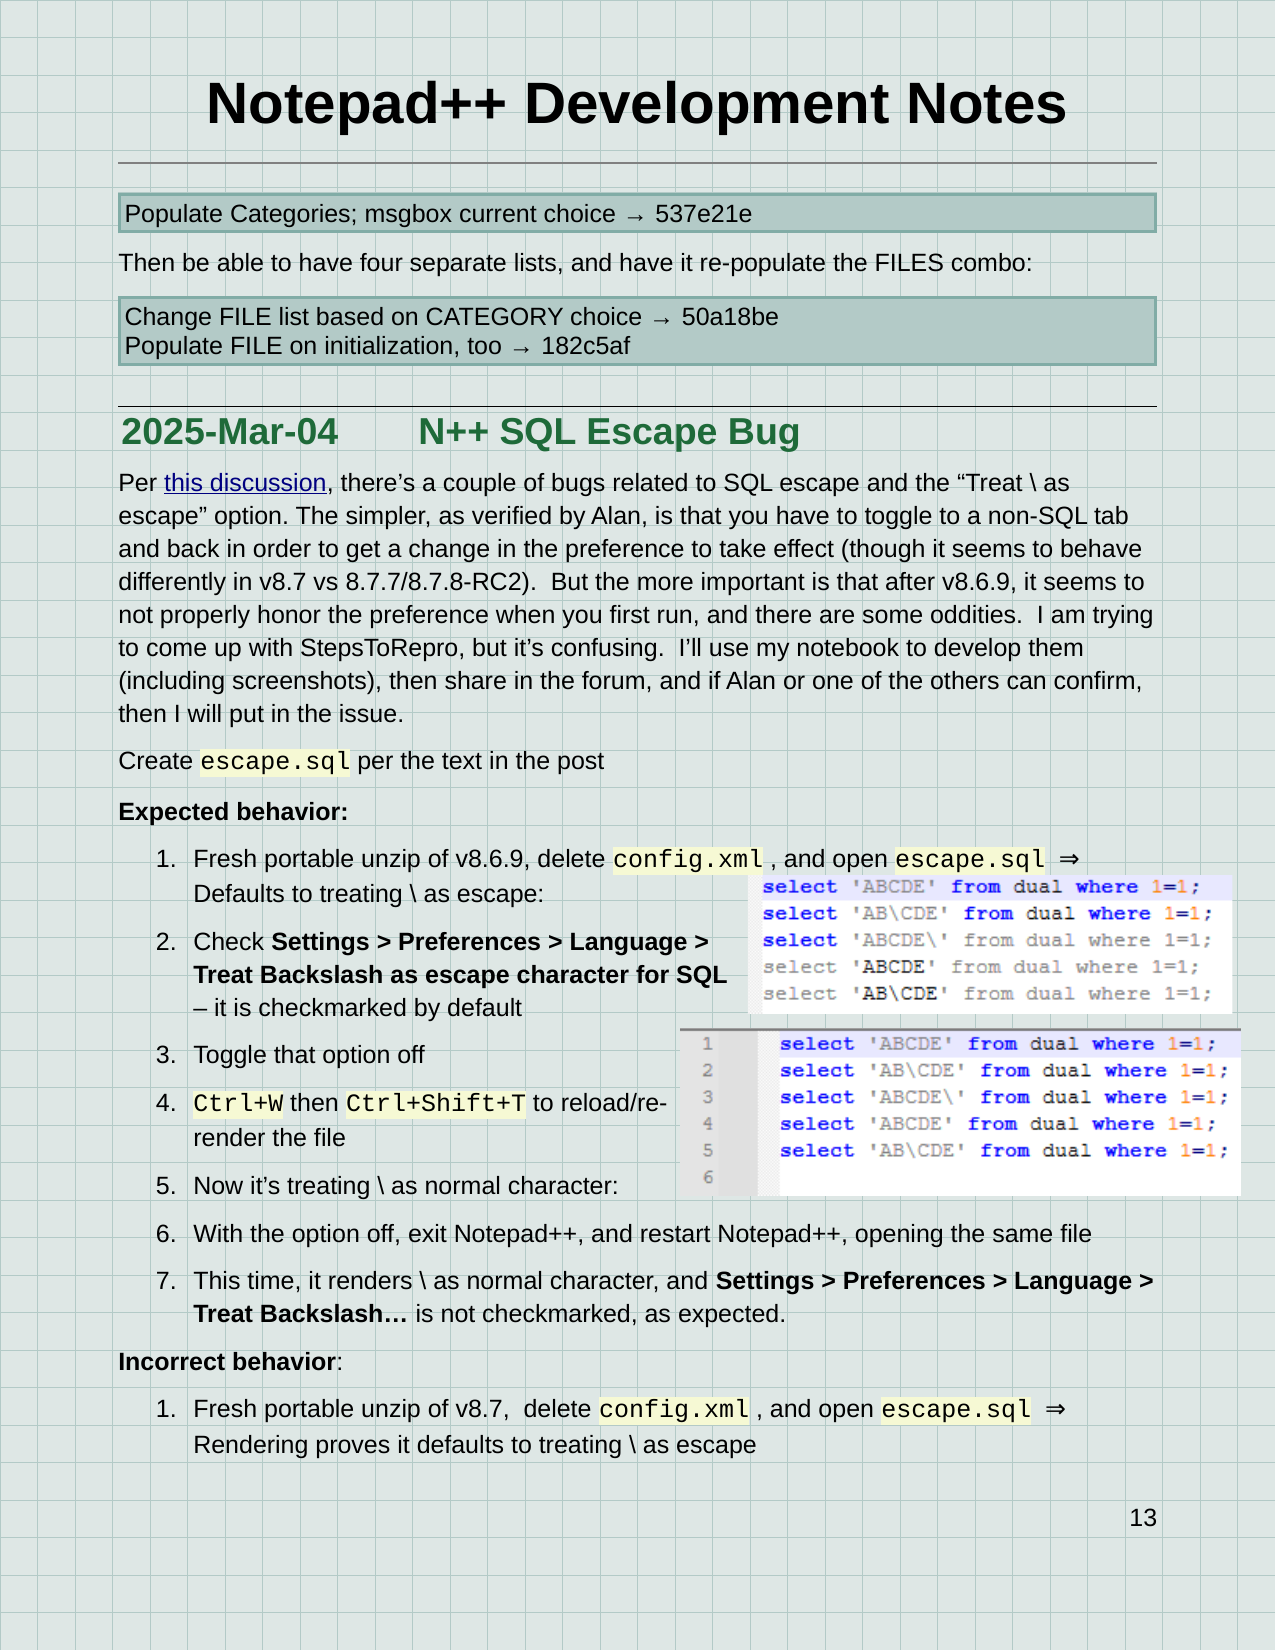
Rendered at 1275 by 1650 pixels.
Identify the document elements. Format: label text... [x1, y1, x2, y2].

list Check Settings > Preferences > Language > Treat Backslash as escape character for SQL – it is checkmarked by default [156, 927, 1157, 1022]
picture [680, 1028, 1241, 1196]
text Change FILE list based on CATEGORY choice → 50a18be [121, 299, 1154, 325]
text Then be able to have four separate lists, and have it re-populate the FILES combo: [118, 248, 1157, 277]
list Fresh portable unzip of v8.6.9, delete config.xml , and open escape.sql ⇒ Defaults to treating \ as escape: [156, 844, 1157, 908]
picture [747, 875, 1233, 1014]
text Populate Categories; msgbox current choice → 537e21e [121, 196, 1154, 230]
list Ctrl+W then Ctrl+Shift+T to reload/re-render the file [156, 1088, 680, 1152]
text Per this discussion, there’s a couple of bugs related to SQL escape and the “Treat \ as escape” option. The simpler, as verified by Alan, is that you have to toggle to a non-SQL tab and back in order to get a change in the preference to take effect (though it seems to behave differently in v8.7 vs 8.7.7/8.7.8-RC2). But the more important is that after v8.6.9, it seems to not properly honor the preference when you first run, and there are some oddities. I am trying to come up with StepsToRepro, but it’s confusing. I’ll use my notebook to develop them (including screenshots), then share in the forum, and if Alan or one of the others can confirm, then I will put in the issue. [118, 468, 1157, 727]
subtitle 2025-Mar-04 N++ SQL Escape Bug [118, 407, 1157, 455]
text Incorrect behavior: [118, 1347, 1157, 1376]
list Toggle that option off [156, 1041, 680, 1069]
list Now it’s treating \ as normal character: [156, 1171, 1157, 1200]
text Expected behavior: [118, 796, 1157, 825]
list With the option off, exit Notepad++, and restart Notepad++, opening the same file [156, 1218, 1157, 1247]
text Create escape.sql per the text in the post [118, 746, 1157, 777]
text Populate FILE on initialization, too → 182c5af [121, 325, 1154, 363]
list This time, it renders \ as normal character, and Settings > Preferences > Language > Treat Backslash… is not checkmarked, as expected. [156, 1266, 1157, 1328]
list Fresh portable unzip of v8.7, delete config.xml , and open escape.sql ⇒ Rendering proves it defaults to treating \ as escape [156, 1394, 1157, 1458]
